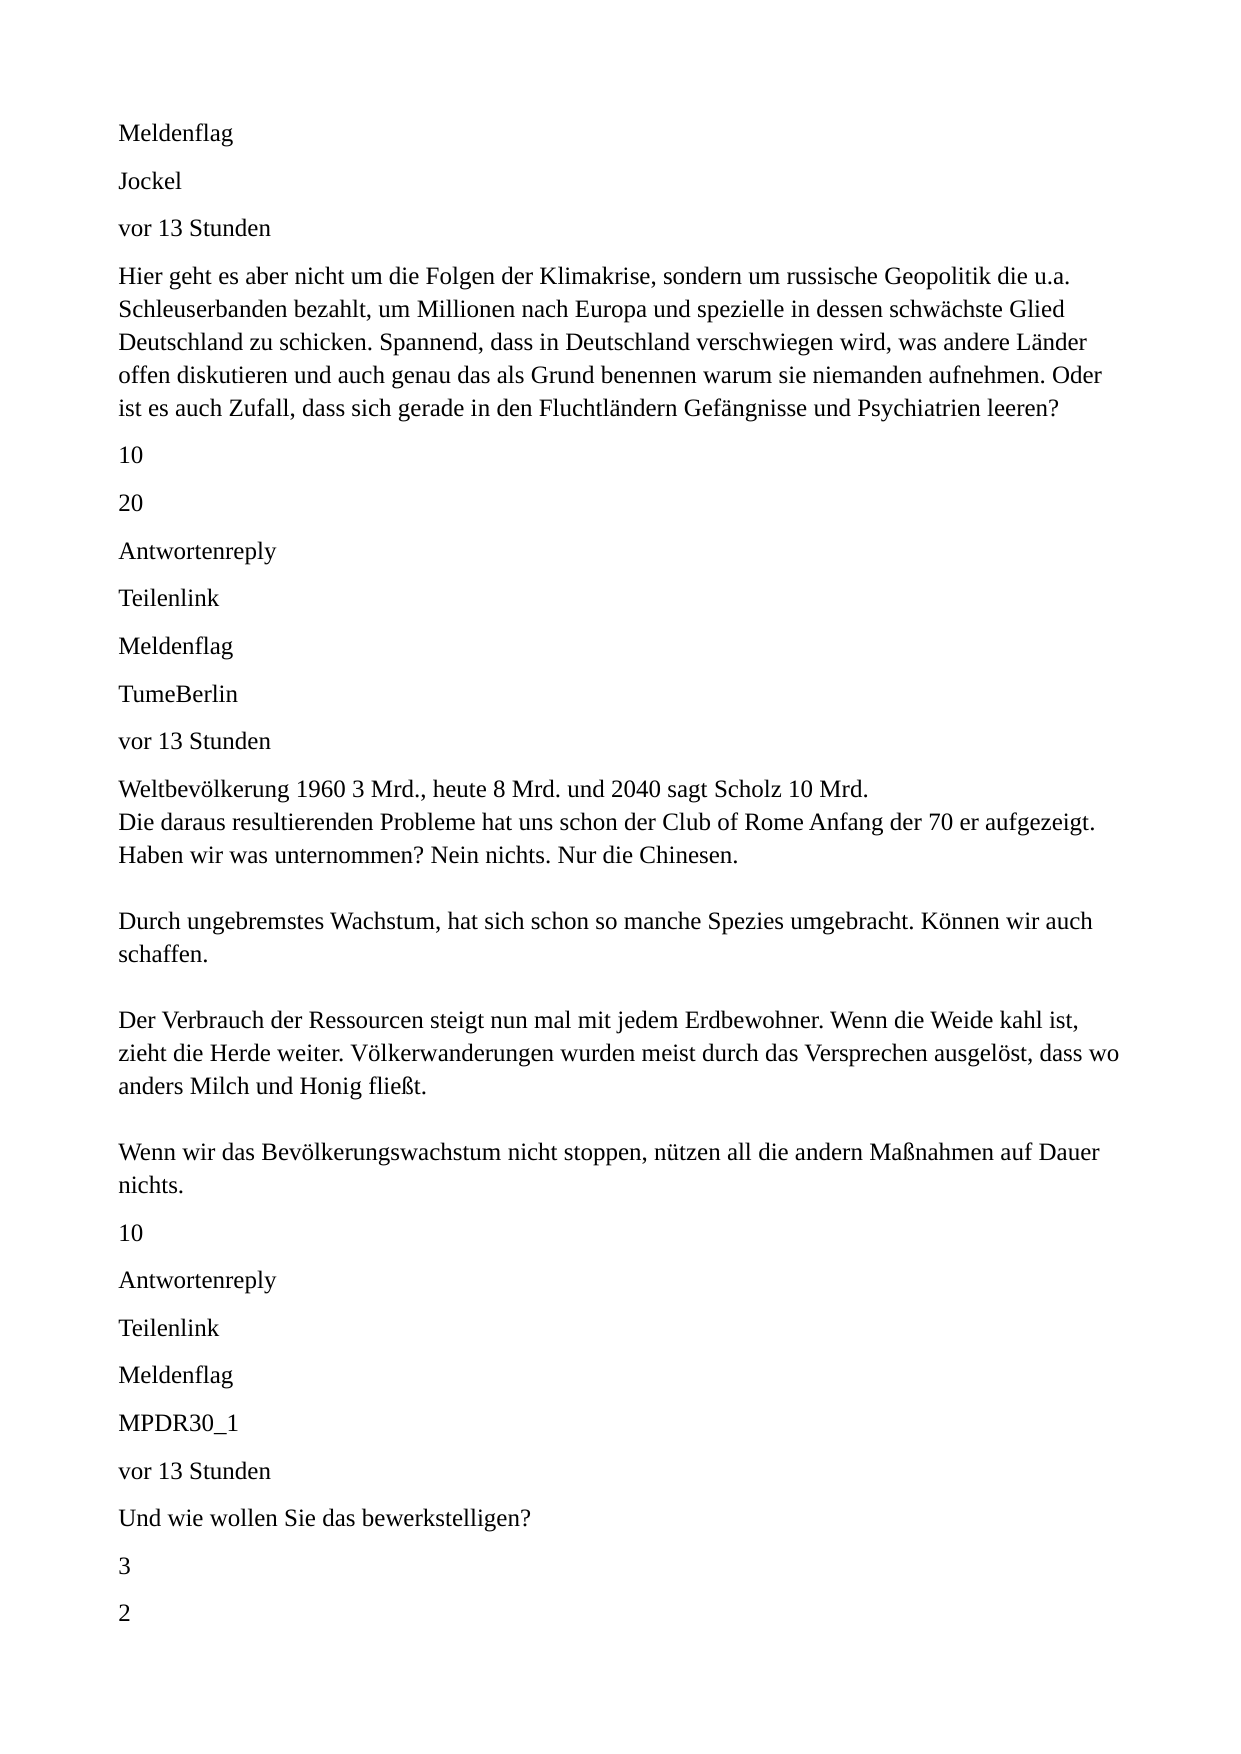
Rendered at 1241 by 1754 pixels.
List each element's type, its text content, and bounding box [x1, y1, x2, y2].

text 2 [118, 1598, 1122, 1627]
text 10 [118, 441, 1122, 469]
text TumeBerlin [118, 679, 1122, 707]
text Teilenlink [118, 583, 1122, 612]
text Und wie wollen Sie das bewerkstelligen? [118, 1503, 1122, 1532]
text Antwortenreply [118, 536, 1122, 564]
text Jockel [118, 166, 1122, 194]
text 10 [118, 1218, 1122, 1246]
text Meldenflag [118, 1361, 1122, 1389]
text vor 13 Stunden [118, 726, 1122, 755]
text Meldenflag [118, 118, 1122, 147]
text vor 13 Stunden [118, 213, 1122, 242]
text Meldenflag [118, 631, 1122, 660]
text Teilenlink [118, 1313, 1122, 1342]
text Hier geht es aber nicht um die Folgen der Klimakrise, sondern um russische Geopolitik die u.a. Schleuserbanden bezahlt, um Millionen nach Europa und spezielle in dessen schwächste Glied Deutschland zu schicken. Spannend, dass in Deutschland verschwiegen wird, was andere Länder offen diskutieren und auch genau das als Grund benennen warum sie niemanden aufnehmen. Oder ist es auch Zufall, dass sich gerade in den Fluchtländern Gefängnisse und Psychiatrien leeren? [118, 261, 1122, 422]
text 20 [118, 488, 1122, 517]
text Weltbevölkerung 1960 3 Mrd., heute 8 Mrd. und 2040 sagt Scholz 10 Mrd. Die daraus resultierenden Probleme hat uns schon der Club of Rome Anfang der 70 er aufgezeigt. Haben wir was unternommen? Nein nichts. Nur die Chinesen. Durch ungebremstes Wachstum, hat sich schon so manche Spezies umgebracht. Können wir auch schaffen. Der Verbrauch der Ressourcen steigt nun mal mit jedem Erdbewohner. Wenn die Weide kahl ist, zieht die Herde weiter. Völkerwanderungen wurden meist durch das Versprechen ausgelöst, dass wo anders Milch und Honig fließt. Wenn wir das Bevölkerungswachstum nicht stoppen, nützen all die andern Maßnahmen auf Dauer nichts. [118, 774, 1122, 1199]
text MPDR30_1 [118, 1408, 1122, 1437]
text vor 13 Stunden [118, 1456, 1122, 1484]
text 3 [118, 1551, 1122, 1580]
text Antwortenreply [118, 1265, 1122, 1294]
